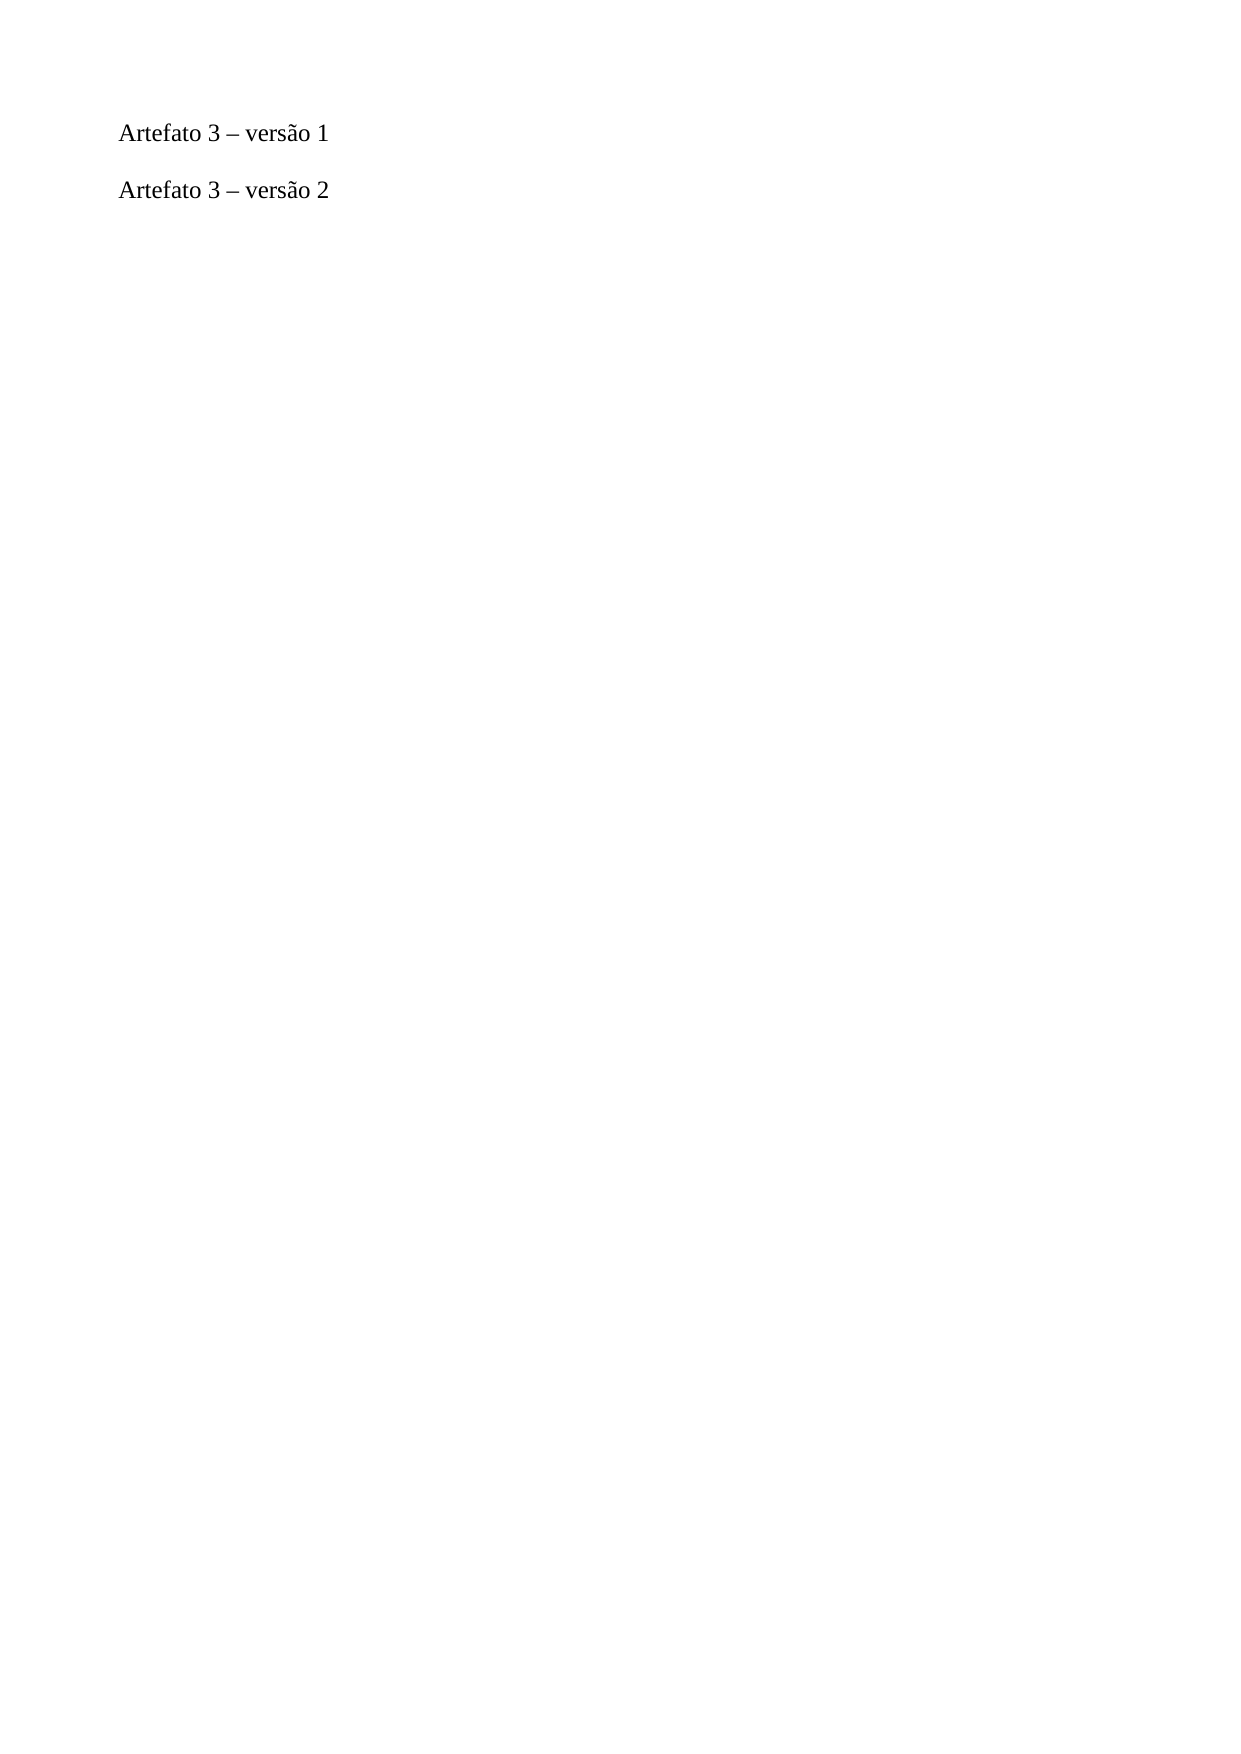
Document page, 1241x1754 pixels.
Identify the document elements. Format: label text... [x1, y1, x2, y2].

text Artefato 3 – versão 1 [118, 118, 1122, 147]
text Artefato 3 – versão 2 [118, 176, 1122, 204]
